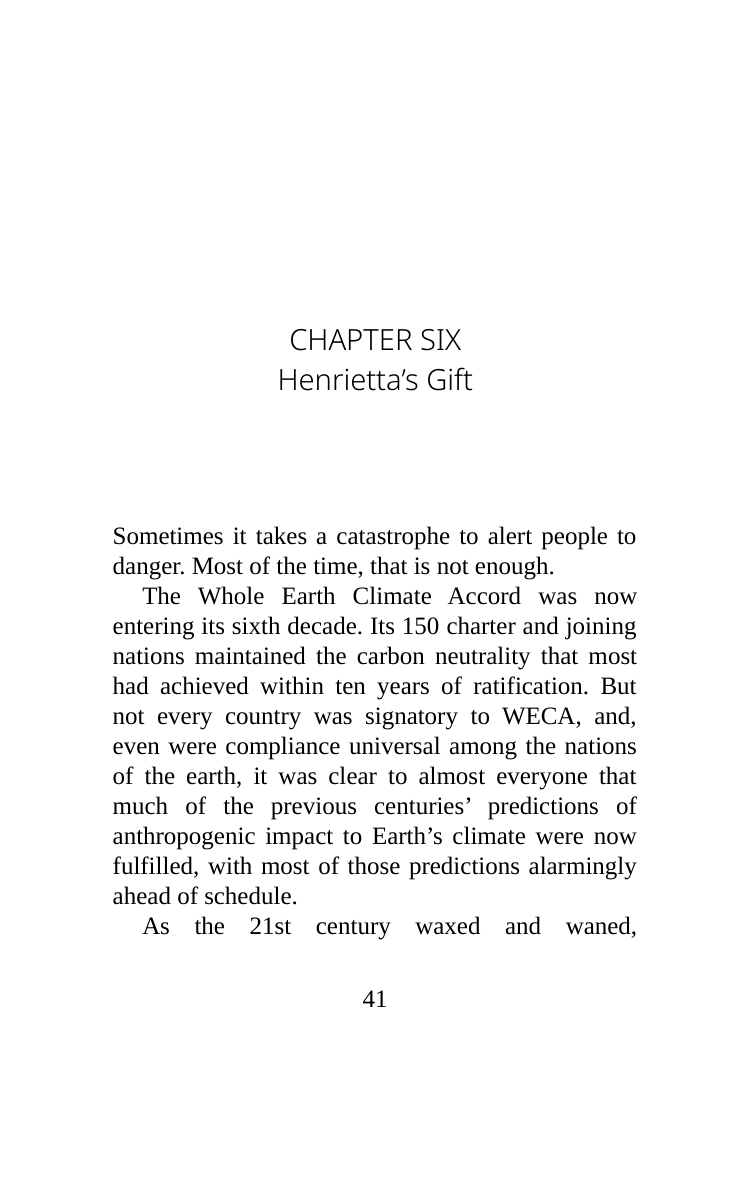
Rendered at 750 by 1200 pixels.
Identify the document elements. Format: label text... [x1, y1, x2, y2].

text Sometimes it takes a catastrophe to alert people to danger. Most of the time, that is not enough. [112, 520, 637, 580]
text The Whole Earth Climate Accord was now entering its sixth decade. Its 150 charter and joining nations maintained the carbon neutrality that most had achieved within ten years of ratification. But not every country was signatory to WECA, and, even were compliance universal among the nations of the earth, it was clear to almost everyone that much of the previous centuries’ predictions of anthropogenic impact to Earth’s climate were now fulfilled, with most of those predictions alarmingly ahead of schedule. [112, 580, 637, 910]
subtitle CHAPTER SIX Henrietta’s Gift [112, 319, 637, 399]
text As the 21st century waxed and waned, [112, 910, 637, 940]
